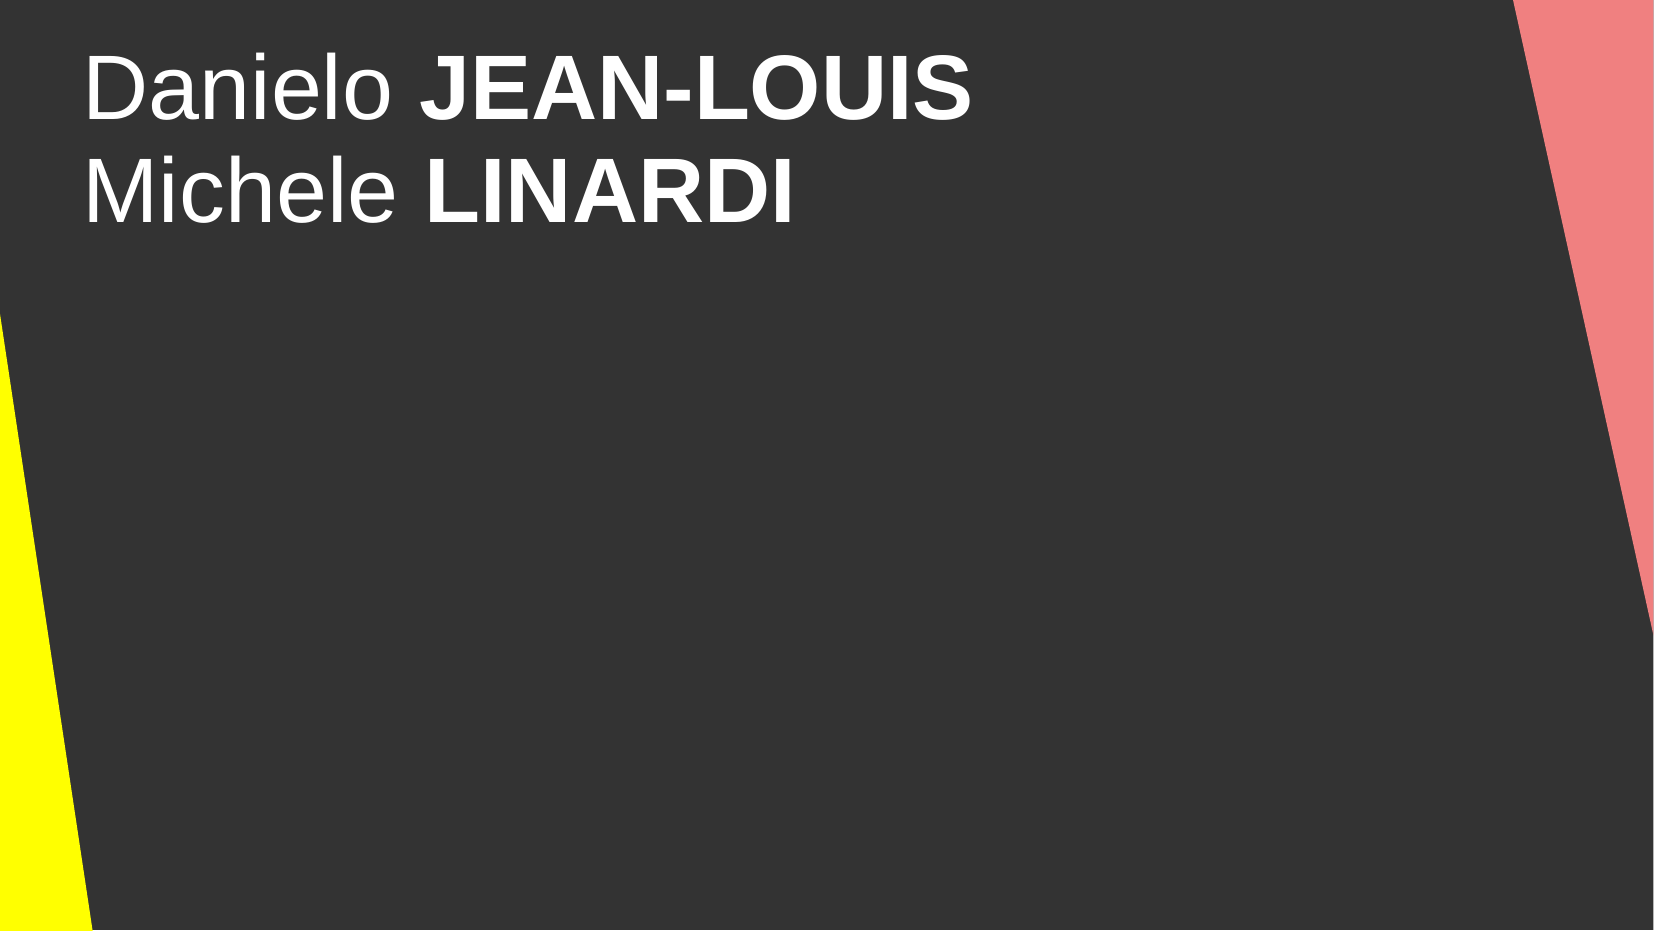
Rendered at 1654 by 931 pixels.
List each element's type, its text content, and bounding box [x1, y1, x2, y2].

text_box [1513, 0, 1654, 638]
text_box [0, 313, 93, 931]
text_box Danielo JEAN-LOUIS Michele LINARDI [82, 36, 1571, 758]
